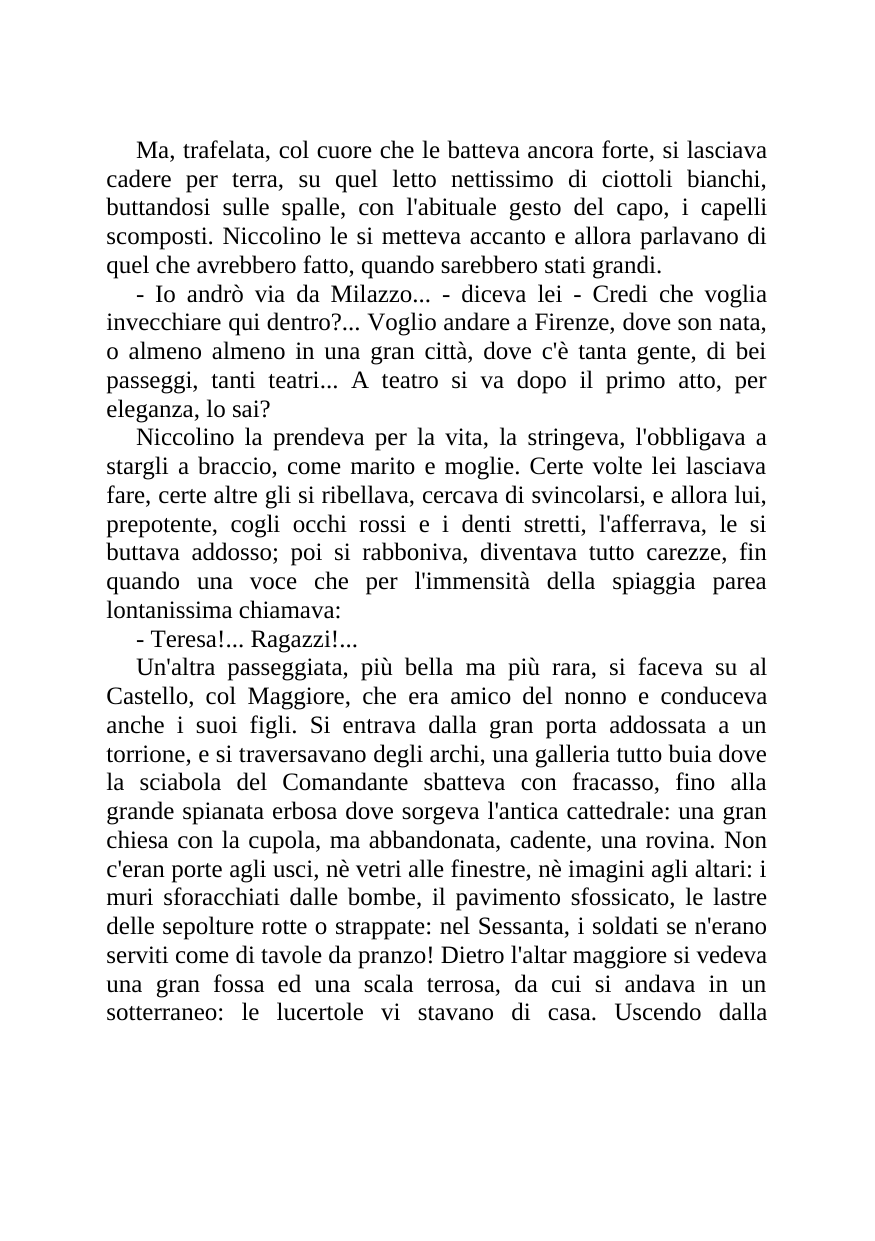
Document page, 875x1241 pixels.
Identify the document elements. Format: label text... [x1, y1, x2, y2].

text Un'altra passeggiata, più bella ma più rara, si faceva su al Castello, col Maggiore, che era amico del nonno e conduceva anche i suoi figli. Si entrava dalla gran porta addossata a un torrione, e si traversavano degli archi, una galleria tutto buia dove la sciabola del Comandante sbatteva con fracasso, fino alla grande spianata erbosa dove sorgeva l'antica cattedrale: una gran chiesa con la cupola, ma abbandonata, cadente, una rovina. Non c'eran porte agli usci, nè vetri alle finestre, nè imagini agli altari: i muri sforacchiati dalle bombe, il pavimento sfossicato, le lastre delle sepolture rotte o strappate: nel Sessanta, i soldati se n'erano serviti come di tavole da pranzo! Dietro l'altar maggiore si vedeva una gran fossa ed una scala terrosa, da cui si andava in un sotterraneo: le lucertole vi stavano di casa. Uscendo dalla [106, 652, 768, 1026]
text Niccolino la prendeva per la vita, la stringeva, l'obbligava a stargli a braccio, come marito e moglie. Certe volte lei lasciava fare, certe altre gli si ribellava, cercava di svincolarsi, e allora lui, prepotente, cogli occhi rossi e i denti stretti, l'afferrava, le si buttava addosso; poi si rabboniva, diventava tutto carezze, fin quando una voce che per l'immensità della spiaggia parea lontanissima chiamava: [106, 422, 768, 624]
text - Io andrò via da Milazzo... - diceva lei - Credi che voglia invecchiare qui dentro?... Voglio andare a Firenze, dove son nata, o almeno almeno in una gran città, dove c'è tanta gente, di bei passeggi, tanti teatri... A teatro si va dopo il primo atto, per eleganza, lo sai? [106, 279, 768, 422]
text Ma, trafelata, col cuore che le batteva ancora forte, si lasciava cadere per terra, su quel letto nettissimo di ciottoli bianchi, buttandosi sulle spalle, con l'abituale gesto del capo, i capelli scomposti. Niccolino le si metteva accanto e allora parlavano di quel che avrebbero fatto, quando sarebbero stati grandi. [106, 135, 768, 279]
text - Teresa!... Ragazzi!... [106, 624, 768, 652]
